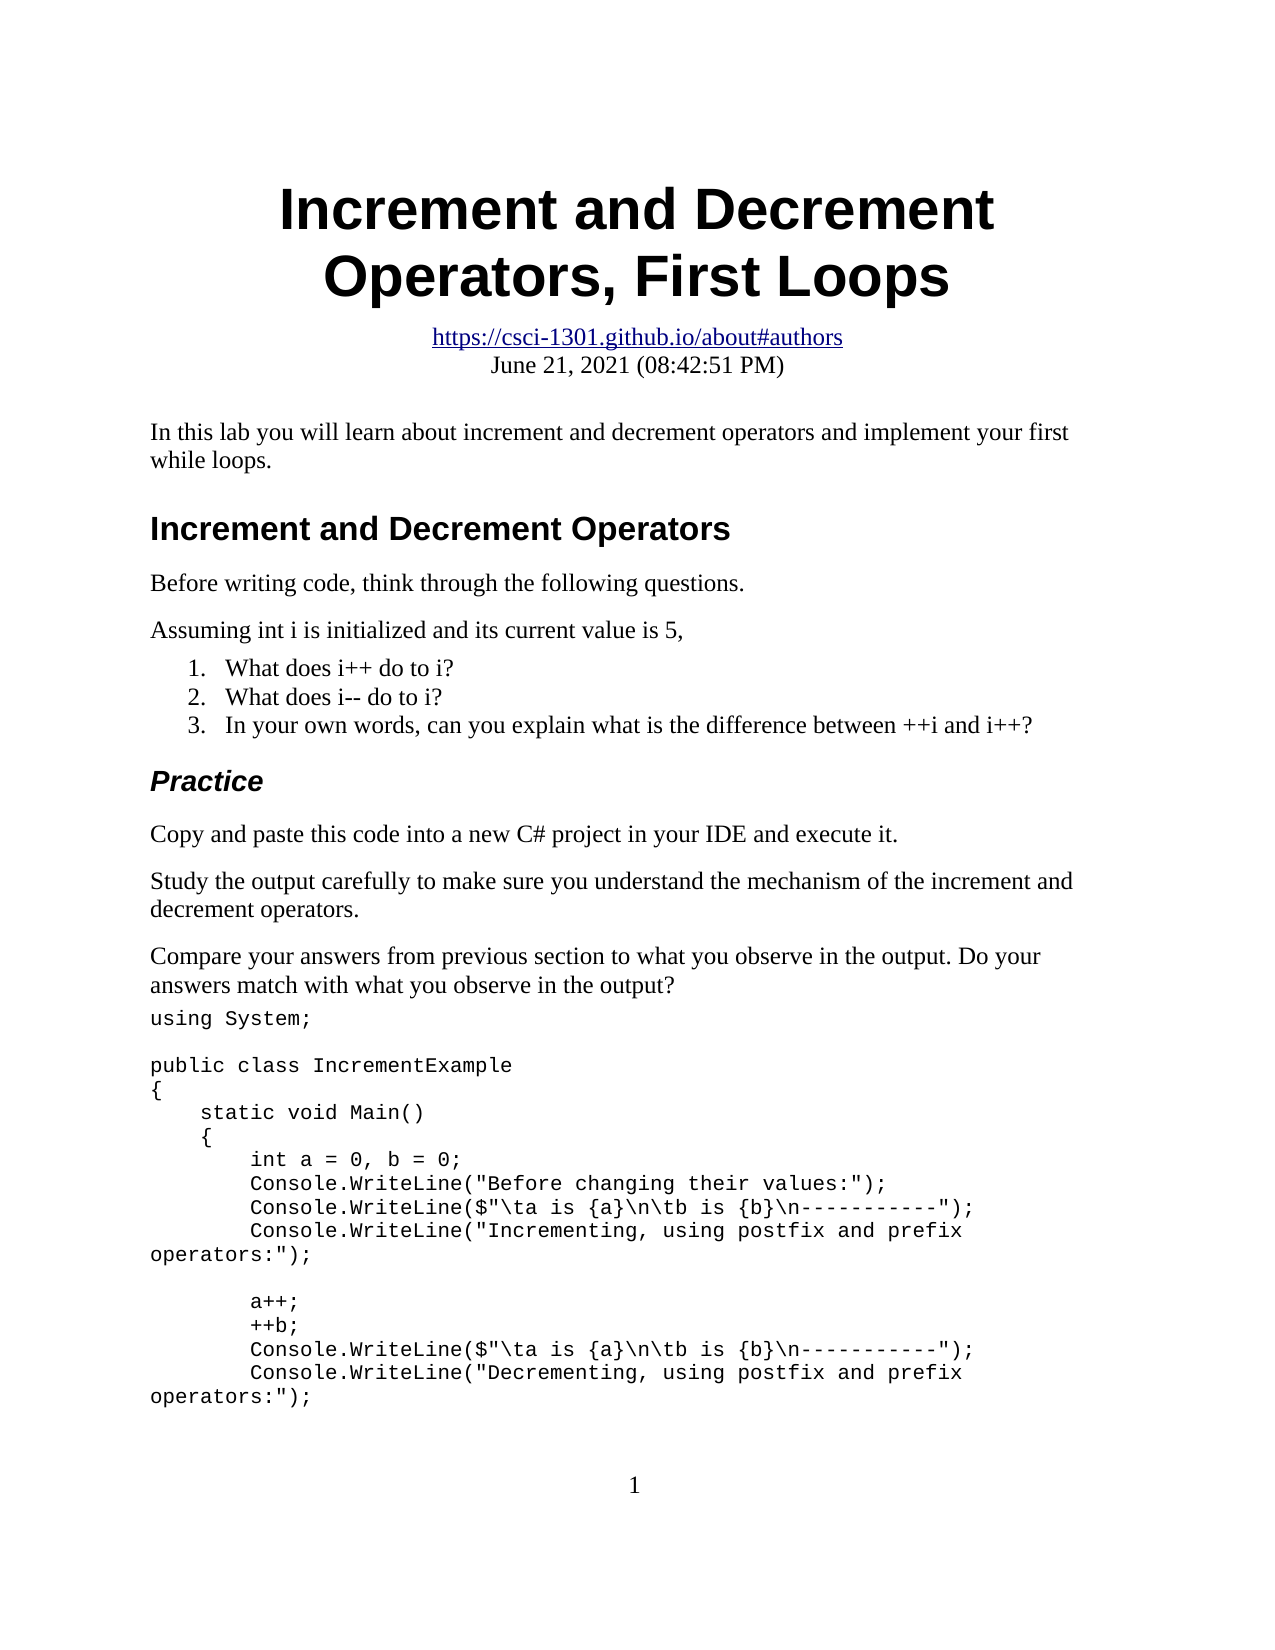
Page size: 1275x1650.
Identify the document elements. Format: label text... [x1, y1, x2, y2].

text Copy and paste this code into a new C# project in your IDE and execute it. [150, 819, 1125, 848]
title Increment and Decrement Operators, First Loops [150, 175, 1125, 309]
text Assuming int i is initialized and its current value is 5, [150, 615, 1125, 644]
text public class IncrementExample [150, 1055, 1125, 1078]
text { [150, 1078, 1125, 1102]
text Console.WriteLine($"\ta is {a}\n\tb is {b}\n-----------"); [150, 1197, 1125, 1220]
text ++b; [150, 1315, 1125, 1339]
list In your own words, can you explain what is the difference between ++i and i++? [187, 710, 1125, 739]
text { [150, 1126, 1125, 1149]
text static void Main() [150, 1102, 1125, 1126]
text Study the output carefully to make sure you understand the mechanism of the increment and decrement operators. [150, 866, 1125, 923]
text using System; [150, 1008, 1125, 1031]
subtitle Practice [150, 764, 1125, 798]
text Console.WriteLine("Decrementing, using postfix and prefix operators:"); [150, 1362, 1125, 1409]
text June 21, 2021 (08:42:51 PM) [150, 350, 1125, 379]
text In this lab you will learn about increment and decrement operators and implement your first while loops. [150, 417, 1125, 474]
text Console.WriteLine("Before changing their values:"); [150, 1173, 1125, 1197]
text https://csci-1301.github.io/about#authors [150, 322, 1125, 350]
text Console.WriteLine($"\ta is {a}\n\tb is {b}\n-----------"); [150, 1339, 1125, 1362]
text a++; [150, 1291, 1125, 1315]
text Before writing code, think through the following questions. [150, 568, 1125, 597]
list What does i-- do to i? [187, 682, 1125, 710]
text Compare your answers from previous section to what you observe in the output. Do your answers match with what you observe in the output? [150, 941, 1125, 999]
subtitle Increment and Decrement Operators [150, 508, 1125, 547]
list What does i++ do to i? [187, 653, 1125, 682]
text Console.WriteLine("Incrementing, using postfix and prefix operators:"); [150, 1220, 1125, 1268]
text int a = 0, b = 0; [150, 1149, 1125, 1173]
